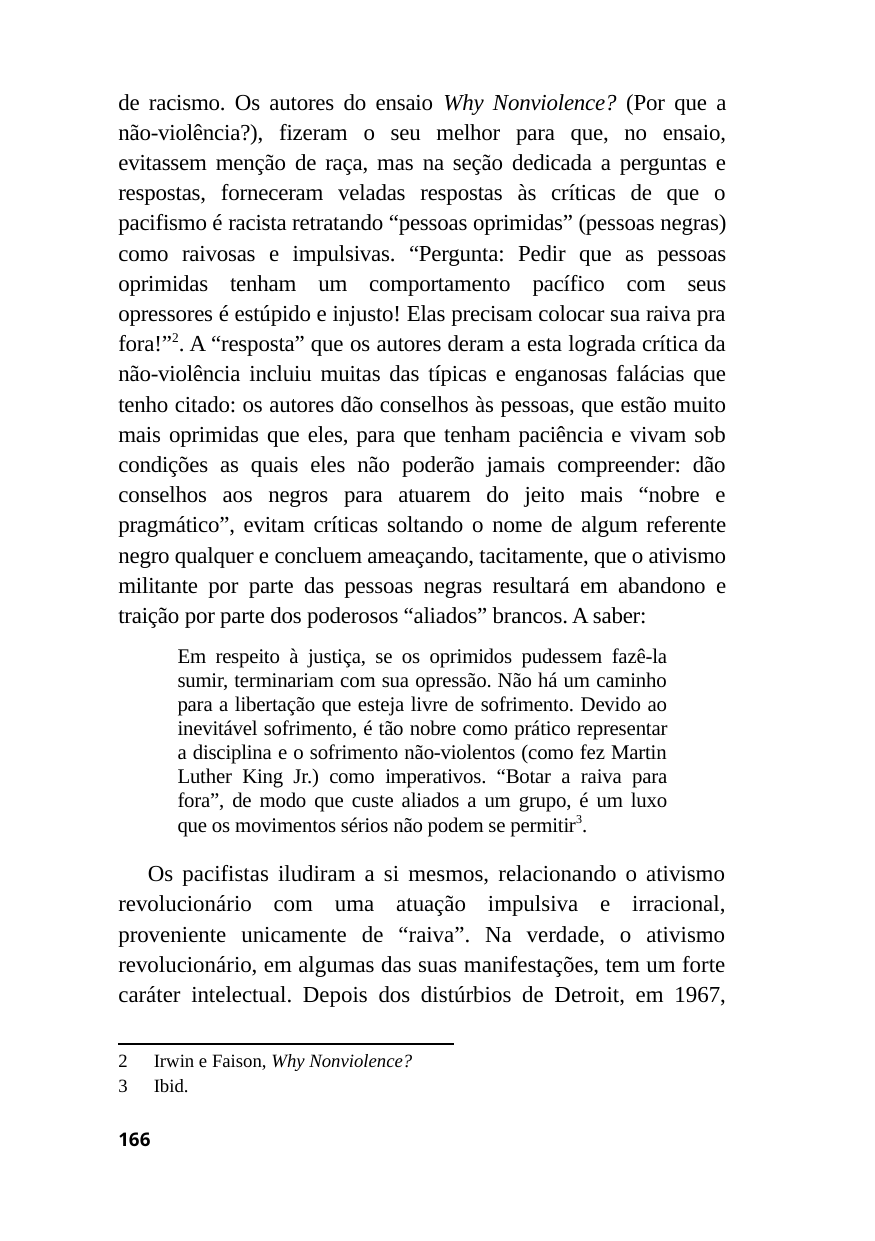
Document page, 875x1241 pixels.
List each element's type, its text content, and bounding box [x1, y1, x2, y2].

text Em respeito à justiça, se os oprimidos pudessem fazê-la sumir, terminariam com sua opressão. Não há um caminho para a libertação que esteja livre de sofrimento. Devido ao inevitável sofrimento, é tão nobre como prático representar a disciplina e o sofrimento não-violentos (como fez Martin Luther King Jr.) como imperativos. “Botar a raiva para fora”, de modo que custe aliados a um grupo, é um luxo que os movimentos sérios não podem se permitir. [177, 644, 667, 837]
text de racismo. Os autores do ensaio Why Nonviolence? (Por que a não-violência?), fizeram o seu melhor para que, no ensaio, evitassem menção de raça, mas na seção dedicada a perguntas e respostas, forneceram veladas respostas às críticas de que o pacifismo é racista retratando “pessoas oprimidas” (pessoas negras) como raivosas e impulsivas. “Pergunta: Pedir que as pessoas oprimidas tenham um comportamento pacífico com seus opressores é estúpido e injusto! Elas precisam colocar sua raiva pra fora!”. A “resposta” que os autores deram a esta lograda crítica da não-violência incluiu muitas das típicas e enganosas falácias que tenho citado: os autores dão conselhos às pessoas, que estão muito mais oprimidas que eles, para que tenham paciência e vivam sob condições as quais eles não poderão jamais compreender: dão conselhos aos negros para atuarem do jeito mais “nobre e pragmático”, evitam críticas soltando o nome de algum referente negro qualquer e concluem ameaçando, tacitamente, que o ativismo militante por parte das pessoas negras resultará em abandono e traição por parte dos poderosos “aliados” brancos. A saber: [118, 88, 726, 628]
text Irwin e Faison, Why Nonviolence? [118, 1050, 726, 1072]
text Ibid. [118, 1075, 726, 1097]
text Os pacifistas iludiram a si mesmos, relacionando o ativismo revolucionário com uma atuação impulsiva e irracional, proveniente unicamente de “raiva”. Na verdade, o ativismo revolucionário, em algumas das suas manifestações, tem um forte caráter intelectual. Depois dos distúrbios de Detroit, em 1967, [118, 860, 726, 1007]
